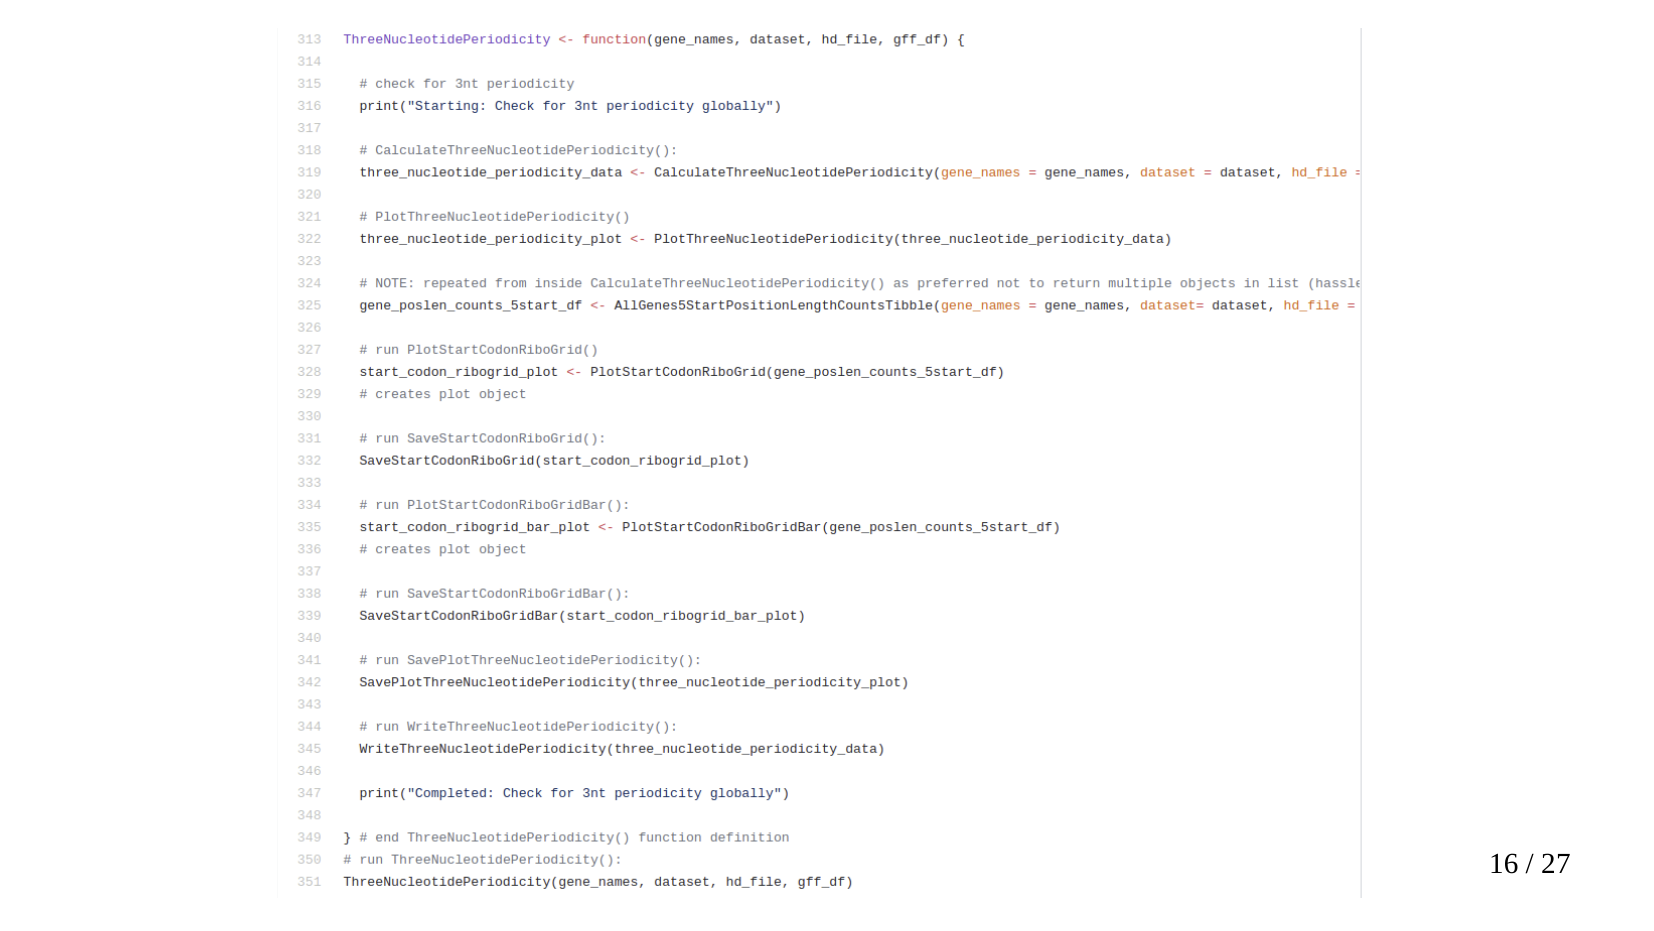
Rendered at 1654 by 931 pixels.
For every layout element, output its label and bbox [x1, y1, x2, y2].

picture [277, 28, 1376, 898]
